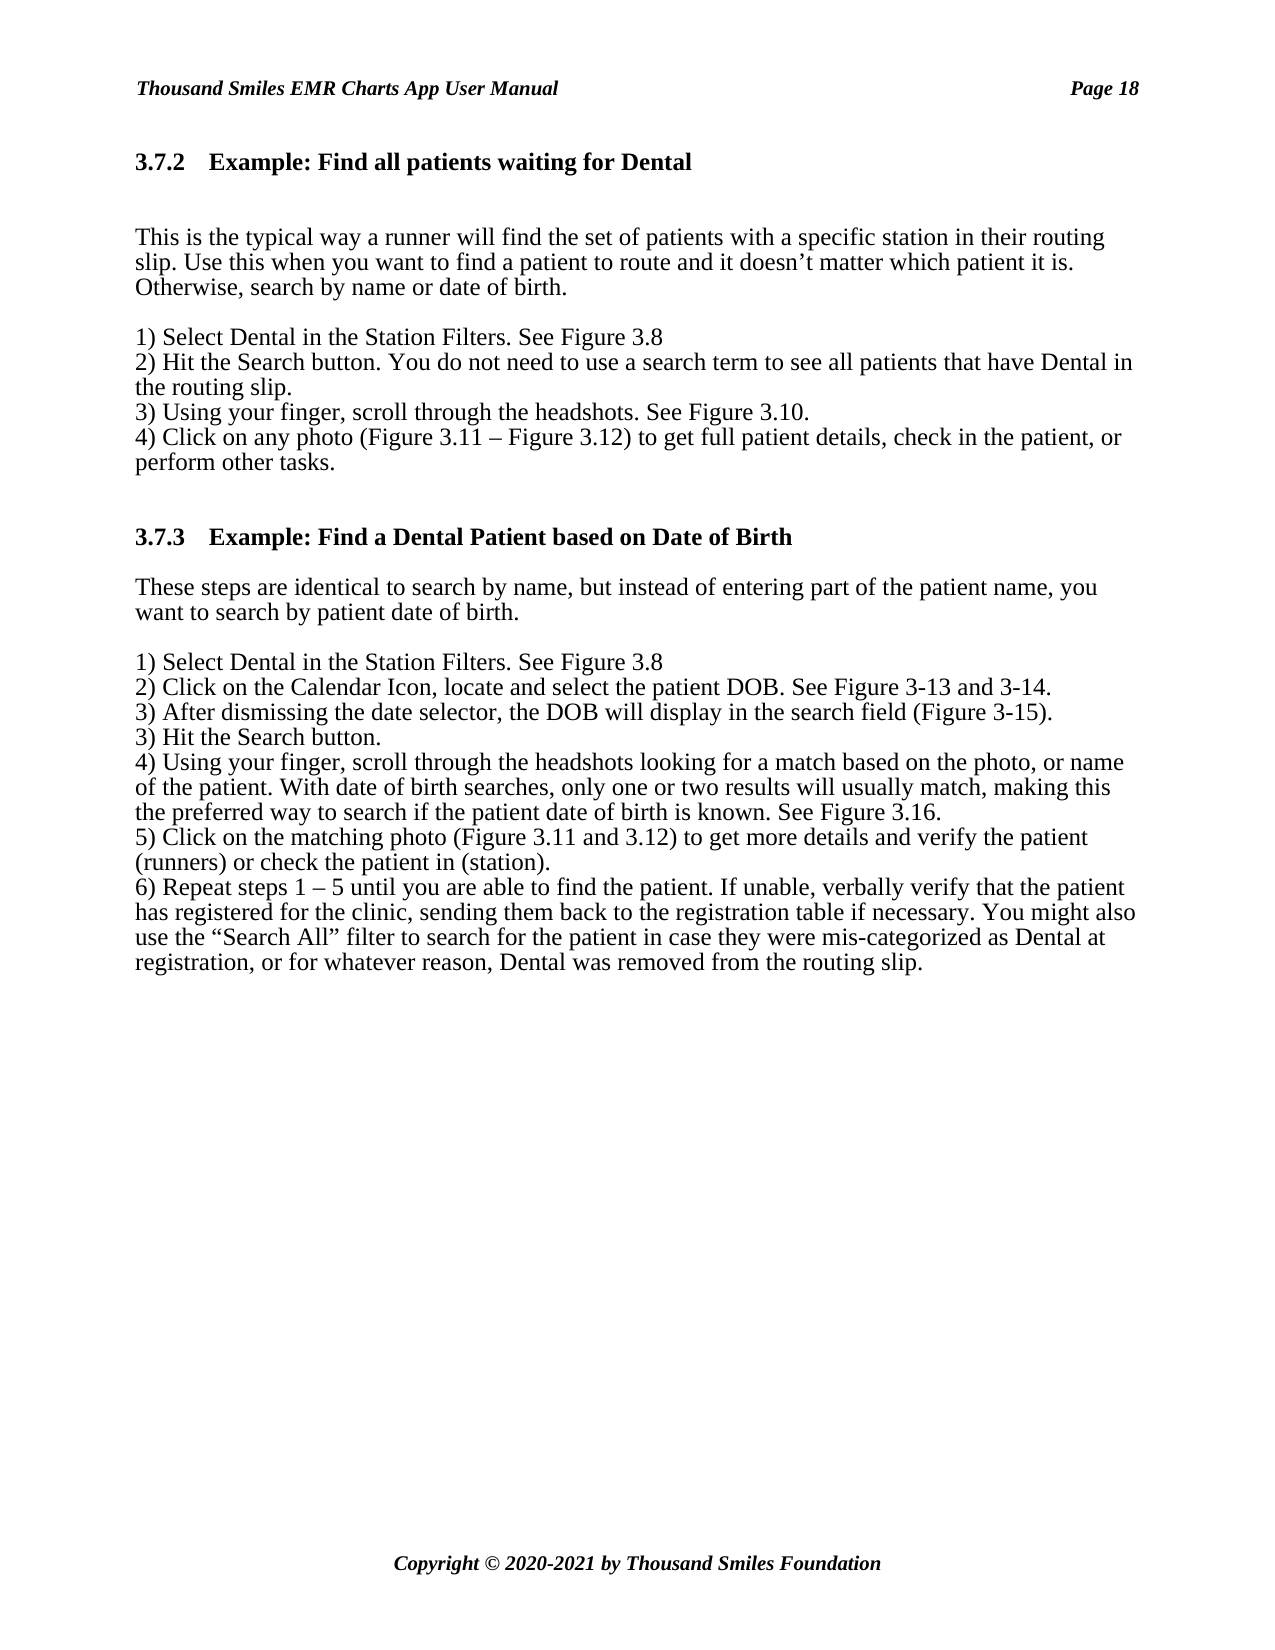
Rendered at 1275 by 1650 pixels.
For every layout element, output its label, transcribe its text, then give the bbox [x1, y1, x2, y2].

text 2) Hit the Search button. You do not need to use a search term to see all patients that have Dental in the routing slip. [135, 350, 1140, 400]
text 3) Using your finger, scroll through the headshots. See Figure 3.10. [135, 400, 1140, 425]
subtitle Example: Find a Dental Patient based on Date of Birth [135, 525, 1140, 550]
text 6) Repeat steps 1 – 5 until you are able to find the patient. If unable, verbally verify that the patient has registered for the clinic, sending them back to the registration table if necessary. You might also use the “Search All” filter to search for the patient in case they were mis-categorized as Dental at registration, or for whatever reason, Dental was removed from the routing slip. [135, 875, 1140, 975]
text 1) Select Dental in the Station Filters. See Figure 3.8 [135, 650, 1140, 675]
text These steps are identical to search by name, but instead of entering part of the patient name, you want to search by patient date of birth. [135, 575, 1140, 625]
text This is the typical way a runner will find the set of patients with a specific station in their routing slip. Use this when you want to find a patient to route and it doesn’t matter which patient it is. Otherwise, search by name or date of birth. [135, 225, 1140, 300]
text 4) Click on any photo (Figure 3.11 – Figure 3.12) to get full patient details, check in the patient, or perform other tasks. [135, 425, 1140, 475]
text 1) Select Dental in the Station Filters. See Figure 3.8 [135, 325, 1140, 350]
text 5) Click on the matching photo (Figure 3.11 and 3.12) to get more details and verify the patient (runners) or check the patient in (station). [135, 825, 1140, 875]
text 3) After dismissing the date selector, the DOB will display in the search field (Figure 3-15). [135, 700, 1140, 725]
text 4) Using your finger, scroll through the headshots looking for a match based on the photo, or name of the patient. With date of birth searches, only one or two results will usually match, making this the preferred way to search if the patient date of birth is known. See Figure 3.16. [135, 750, 1140, 825]
text 2) Click on the Calendar Icon, locate and select the patient DOB. See Figure 3-13 and 3-14. [135, 675, 1140, 700]
text 3) Hit the Search button. [135, 725, 1140, 750]
subtitle Example: Find all patients waiting for Dental [135, 150, 1140, 175]
